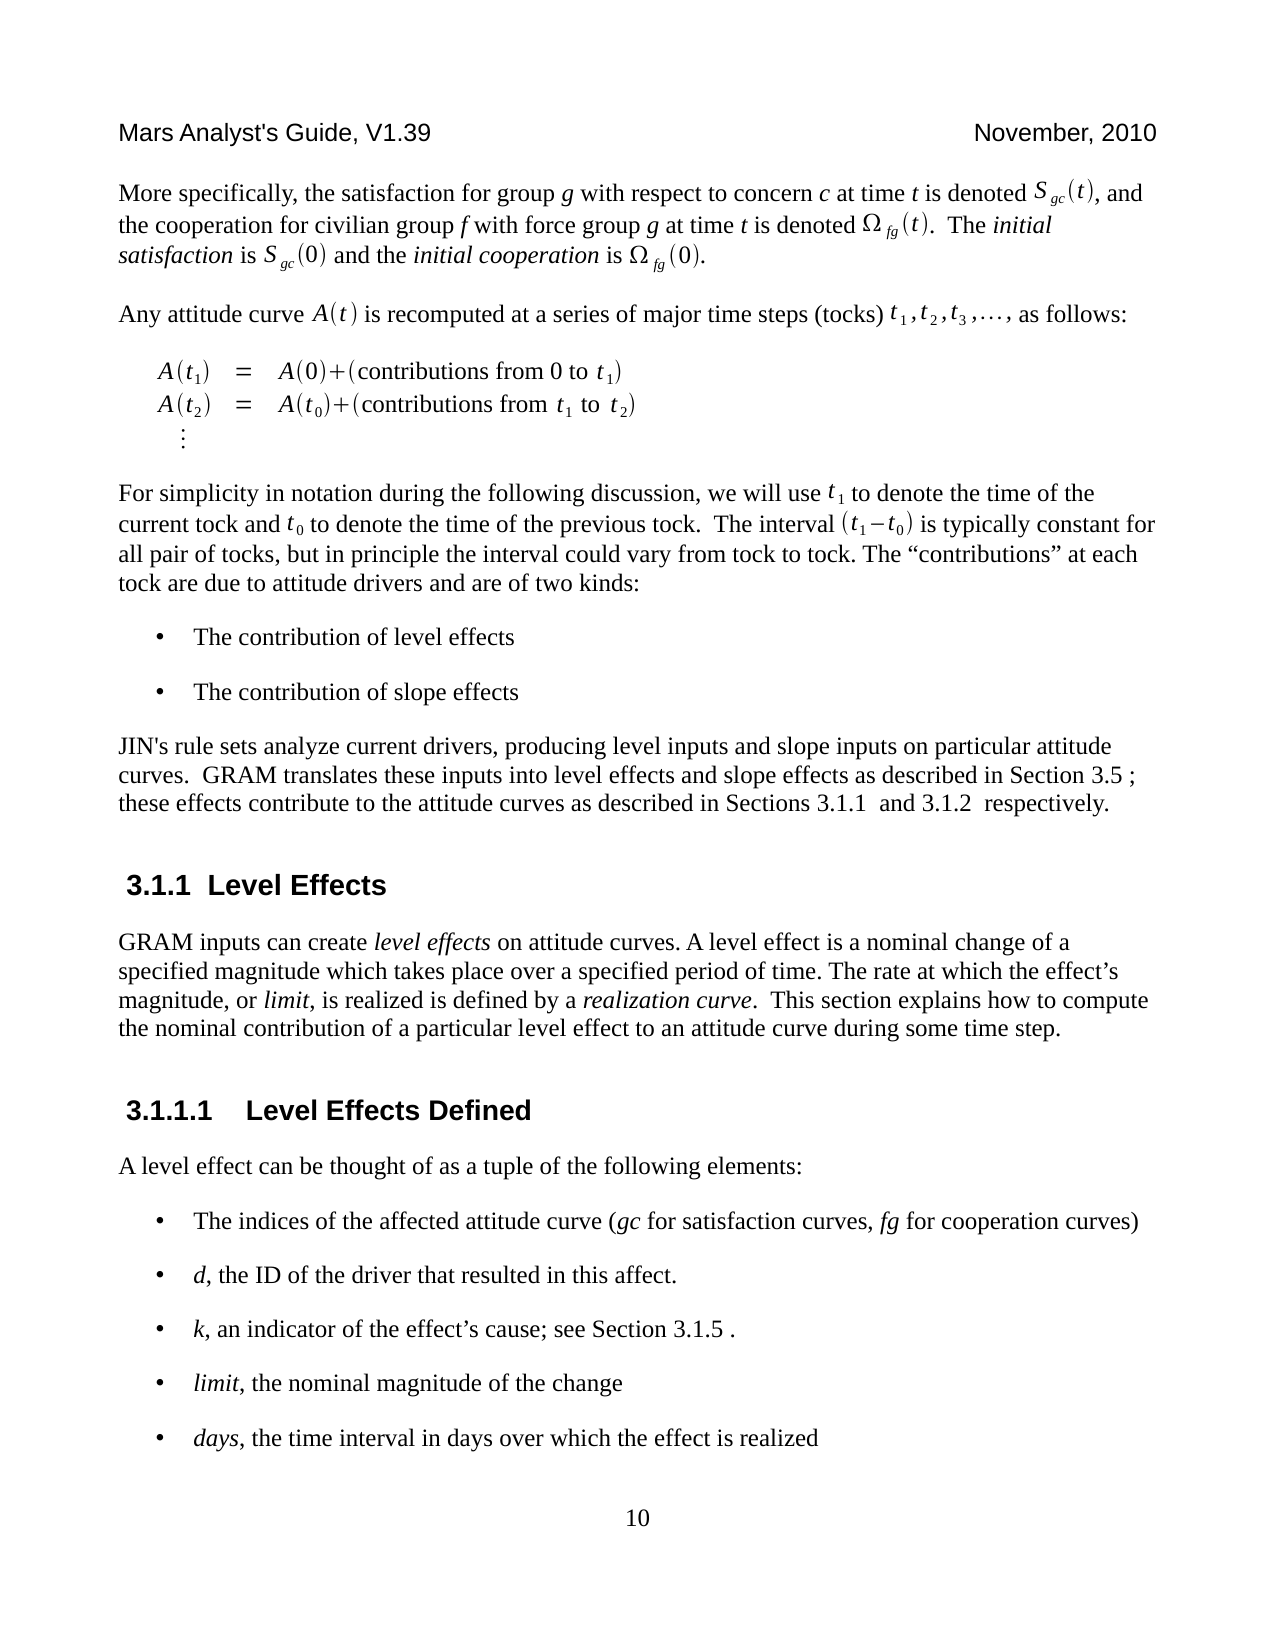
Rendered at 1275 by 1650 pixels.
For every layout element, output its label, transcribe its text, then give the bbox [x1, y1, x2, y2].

list The contribution of level effects [156, 622, 1157, 651]
list k, an indicator of the effect’s cause; see Section 3.1.5 . [156, 1314, 1157, 1343]
text For simplicity in notation during the following discussion, we will use to denote the time of the current tock and to denote the time of the previous tock. The interval is typically constant for all pair of tocks, but in principle the interval could vary from tock to tock. The “contributions” at each tock are due to attitude drivers and are of two kinds: [118, 477, 1157, 597]
list d, the ID of the driver that resulted in this affect. [156, 1260, 1157, 1289]
text GRAM inputs can create level effects on attitude curves. A level effect is a nominal change of a specified magnitude which takes place over a specified period of time. The rate at which the effect’s magnitude, or limit, is realized is defined by a realization curve. This section explains how to compute the nominal contribution of a particular level effect to an attitude curve during some time step. [118, 927, 1157, 1042]
text JIN's rule sets analyze current drivers, producing level inputs and slope inputs on particular attitude curves. GRAM translates these inputs into level effects and slope effects as described in Section 3.5 ; these effects contribute to the attitude curves as described in Sections 3.1.1 and 3.1.2 respectively. [118, 731, 1157, 817]
subtitle Level Effects Defined [118, 1093, 1157, 1126]
list days, the time interval in days over which the effect is realized [156, 1423, 1157, 1452]
text Any attitude curve is recomputed at a series of major time steps (tocks) as follows: [118, 298, 1157, 329]
list The contribution of slope effects [156, 677, 1157, 705]
list limit, the nominal magnitude of the change [156, 1368, 1157, 1397]
text A level effect can be thought of as a tuple of the following elements: [118, 1151, 1157, 1180]
subtitle Level Effects [118, 868, 1157, 902]
text More specifically, the satisfaction for group g with respect to concern c at time t is denoted , and the cooperation for civilian group f with force group g at time t is denoted . The initial satisfaction is and the initial cooperation is . [118, 176, 1157, 272]
list The indices of the affected attitude curve (gc for satisfaction curves, fg for cooperation curves) [156, 1206, 1157, 1234]
